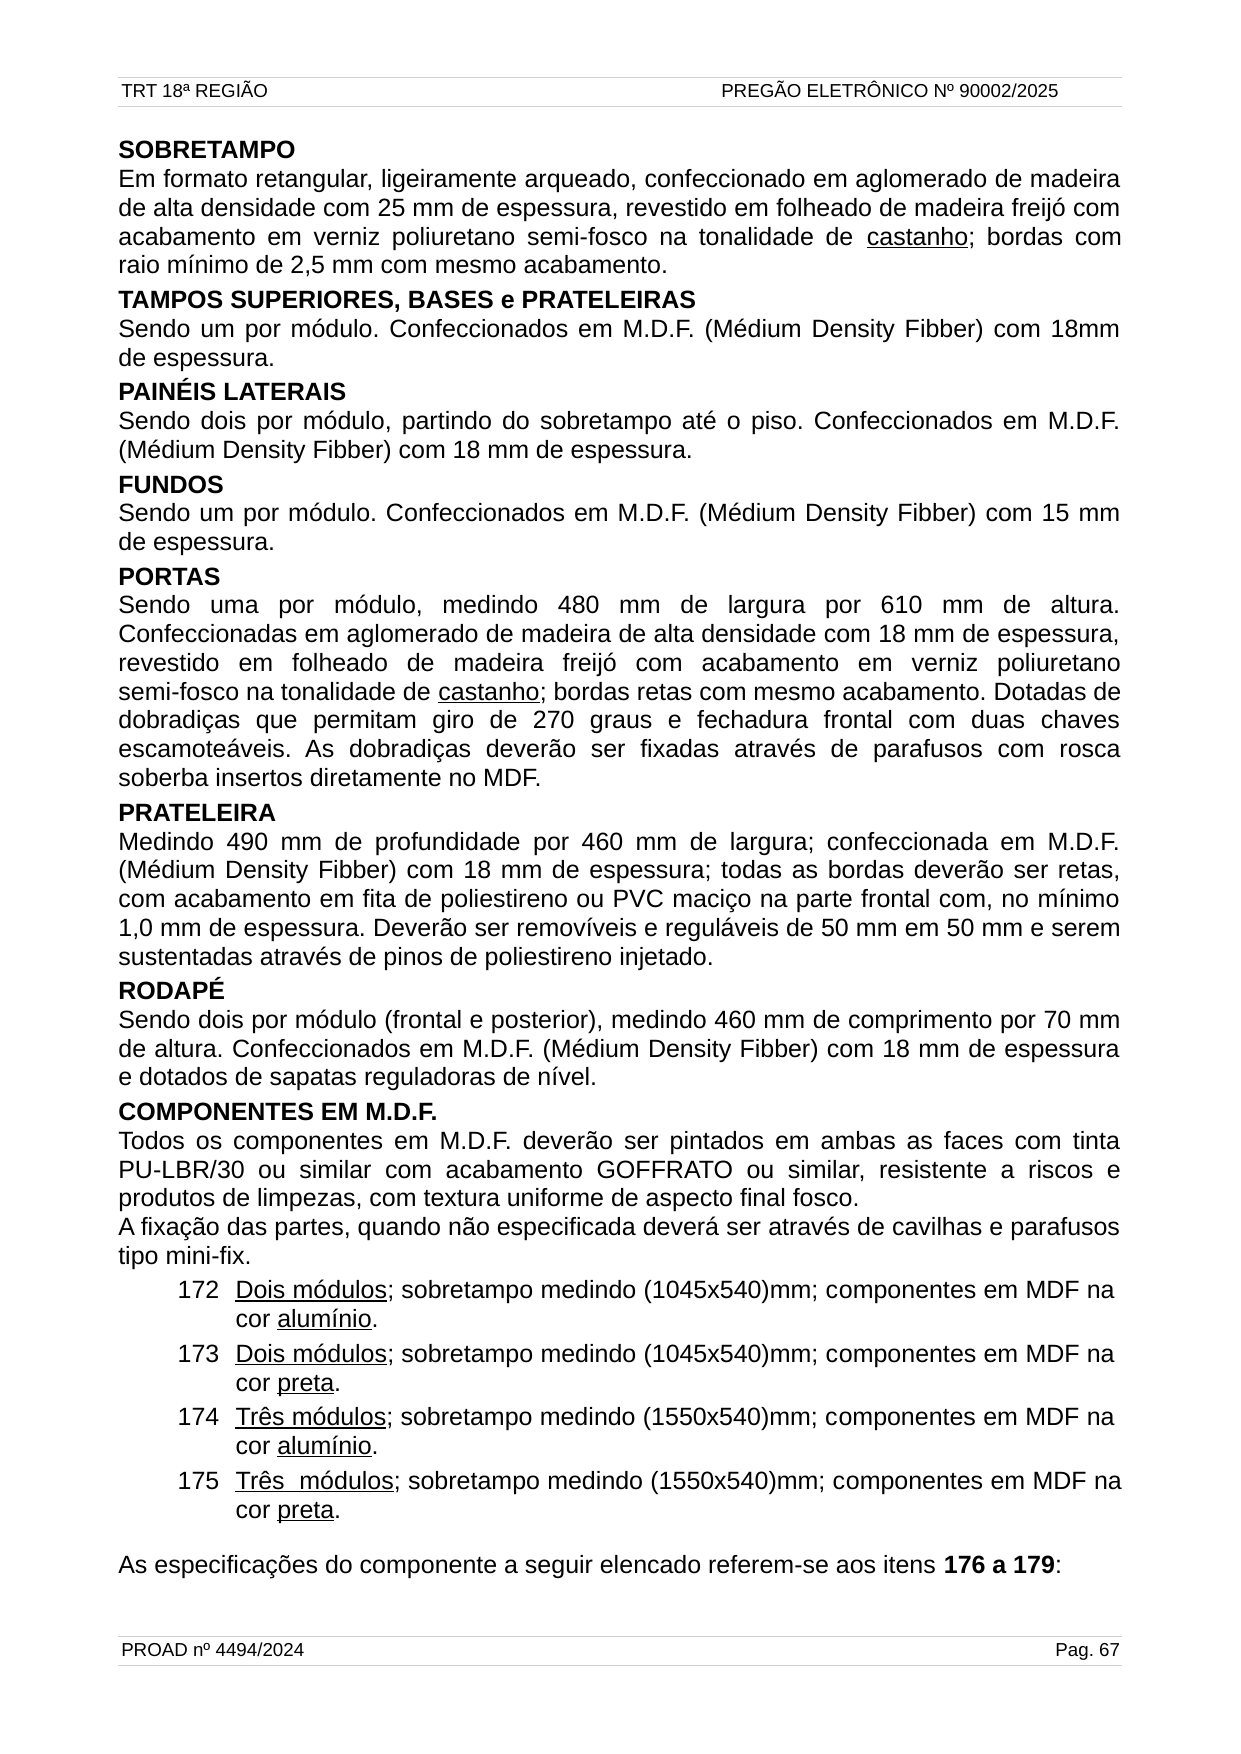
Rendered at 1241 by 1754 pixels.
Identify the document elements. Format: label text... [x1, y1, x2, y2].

text Sendo dois por módulo (frontal e posterior), medindo 460 mm de comprimento por 70 mm de altura. Confeccionados em M.D.F. (Médium Density Fibber) com 18 mm de espessura e dotados de sapatas reguladoras de nível. [118, 1005, 1122, 1091]
text 172 Dois módulos; sobretampo medindo (1045x540)mm; componentes em MDF na cor alumínio. [177, 1276, 1122, 1333]
text Medindo 490 mm de profundidade por 460 mm de largura; confeccionada em M.D.F. (Médium Density Fibber) com 18 mm de espessura; todas as bordas deverão ser retas, com acabamento em fita de poliestireno ou PVC maciço na parte frontal com, no mínimo 1,0 mm de espessura. Deverão ser removíveis e reguláveis de 50 mm em 50 mm e serem sustentadas através de pinos de poliestireno injetado. [118, 826, 1122, 970]
text Sendo uma por módulo, medindo 480 mm de largura por 610 mm de altura. Confeccionadas em aglomerado de madeira de alta densidade com 18 mm de espessura, revestido em folheado de madeira freijó com acabamento em verniz poliuretano semi‑fosco na tonalidade de castanho; bordas retas com mesmo acabamento. Dotadas de dobradiças que permitam giro de 270 graus e fechadura frontal com duas chaves escamoteáveis. As dobradiças deverão ser fixadas através de parafusos com rosca soberba insertos diretamente no MDF. [118, 591, 1122, 792]
text 173 Dois módulos; sobretampo medindo (1045x540)mm; componentes em MDF na cor preta. [177, 1339, 1122, 1396]
text 174 Três módulos; sobretampo medindo (1550x540)mm; componentes em MDF na cor alumínio. [177, 1402, 1122, 1460]
text Todos os componentes em M.D.F. deverão ser pintados em ambas as faces com tinta PU‑LBR/30 ou similar com acabamento GOFFRATO ou similar, resistente a riscos e produtos de limpezas, com textura uniforme de aspecto final fosco. [118, 1126, 1122, 1212]
text RODAPÉ [118, 976, 1122, 1005]
text Sendo um por módulo. Confeccionados em M.D.F. (Médium Density Fibber) com 15 mm de espessura. [118, 498, 1122, 556]
text PAINÉIS LATERAIS [118, 377, 1122, 406]
text Sendo dois por módulo, partindo do sobretampo até o piso. Confeccionados em M.D.F. (Médium Density Fibber) com 18 mm de espessura. [118, 406, 1122, 464]
text TAMPOS SUPERIORES, BASES e PRATELEIRAS [118, 285, 1122, 314]
text A fixação das partes, quando não especificada deverá ser através de cavilhas e parafusos tipo mini-fix. [118, 1212, 1122, 1269]
text FUNDOS [118, 469, 1122, 498]
text 175 Três módulos; sobretampo medindo (1550x540)mm; componentes em MDF na cor preta. [177, 1466, 1122, 1523]
text As especificações do componente a seguir elencado referem-se aos itens 176 a 179: [118, 1550, 1122, 1578]
text Sendo um por módulo. Confeccionados em M.D.F. (Médium Density Fibber) com 18mm de espessura. [118, 314, 1122, 371]
text PRATELEIRA [118, 798, 1122, 826]
text PORTAS [118, 562, 1122, 591]
text Em formato retangular, ligeiramente arqueado, confeccionado em aglomerado de madeira de alta densidade com 25 mm de espessura, revestido em folheado de madeira freijó com acabamento em verniz poliuretano semi-fosco na tonalidade de castanho; bordas com raio mínimo de 2,5 mm com mesmo acabamento. [118, 164, 1122, 279]
text COMPONENTES EM M.D.F. [118, 1097, 1122, 1126]
text SOBRETAMPO [118, 136, 1122, 164]
